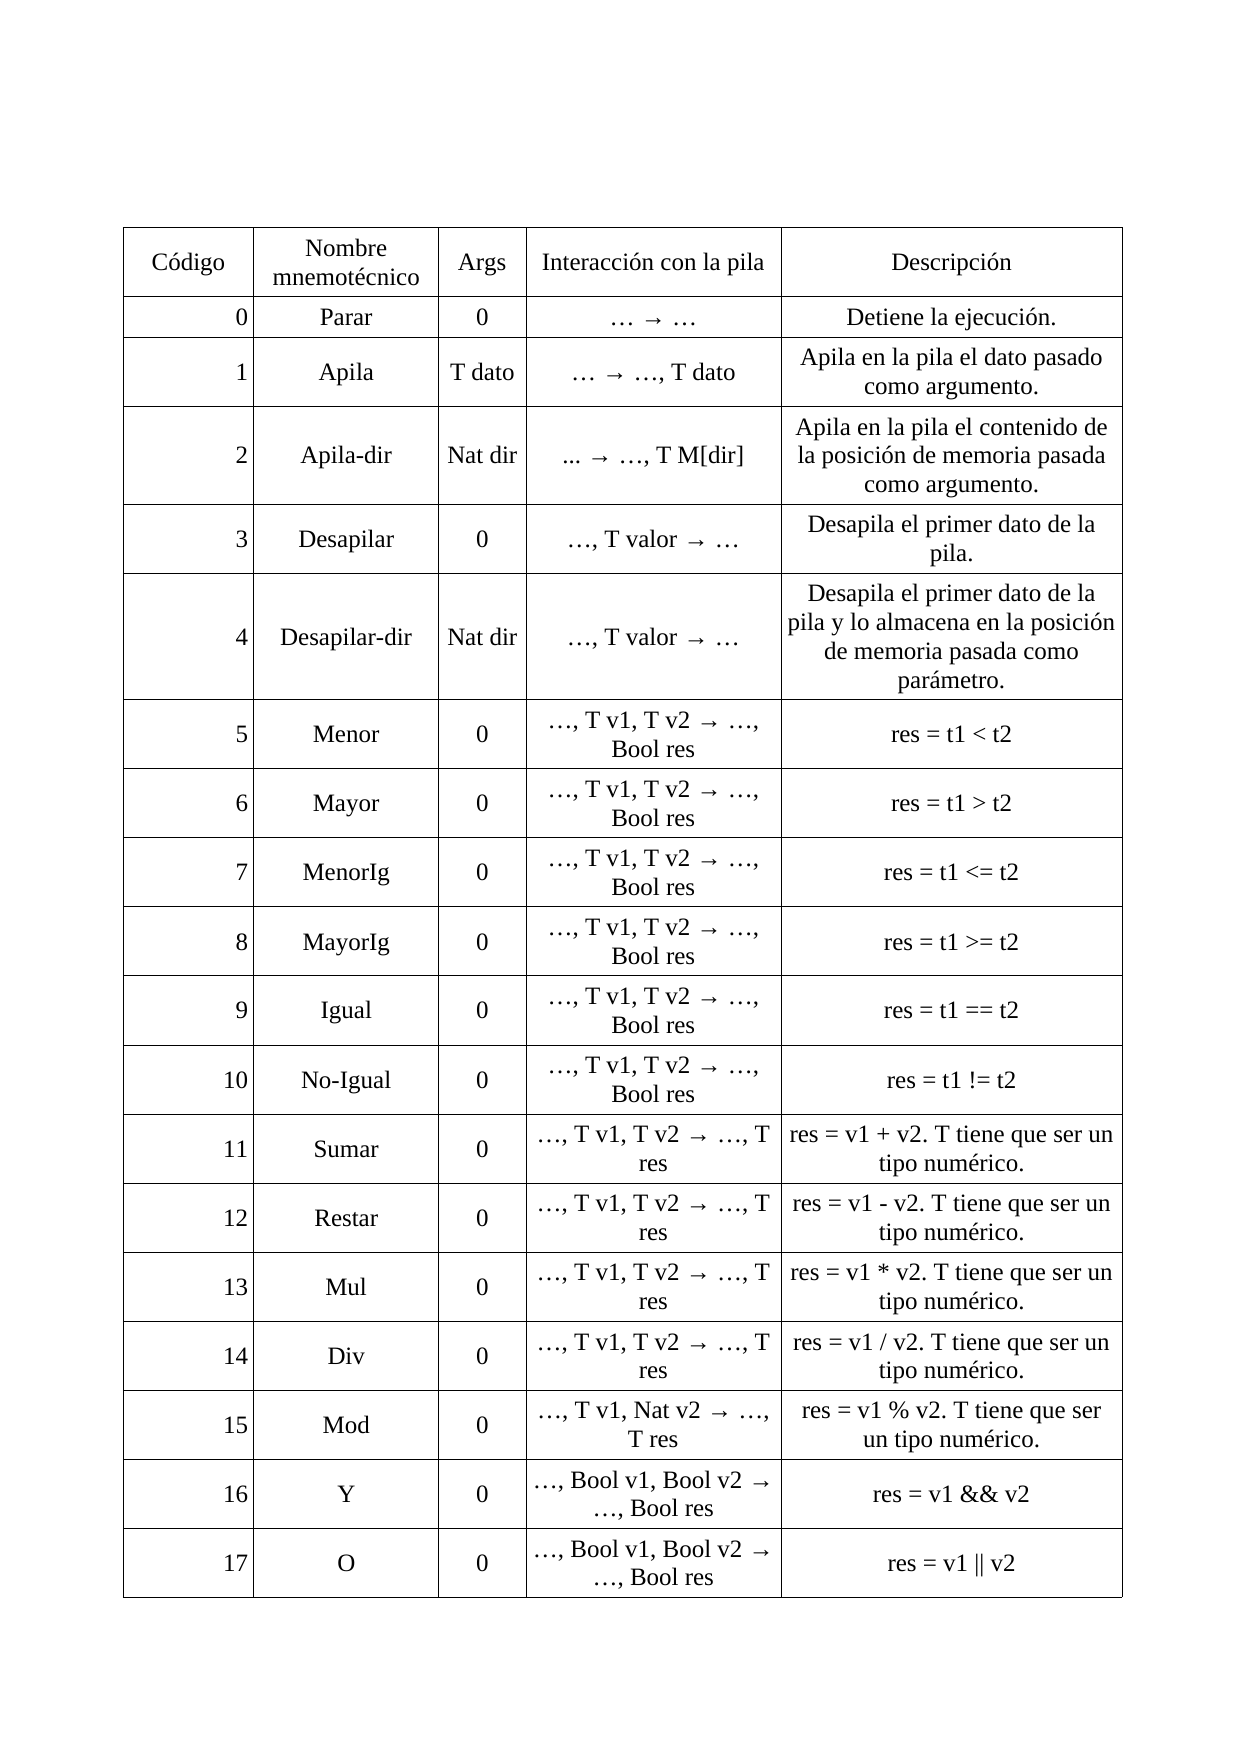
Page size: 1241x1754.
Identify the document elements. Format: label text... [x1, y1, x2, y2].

table_cell …, T v1, T v2 → …, T res [527, 1184, 781, 1252]
table_cell 10 [124, 1046, 253, 1113]
table_cell res = t1 >= t2 [782, 907, 1122, 975]
table_cell …, T v1, Nat v2 → …, T res [527, 1391, 781, 1459]
table_cell …, T v1, T v2 → …, Bool res [527, 700, 781, 768]
table_cell 0 [439, 1046, 526, 1113]
table_cell res = t1 <= t2 [782, 838, 1122, 906]
table_cell 0 [439, 976, 526, 1044]
table_cell 0 [439, 1322, 526, 1390]
table_cell Nat dir [439, 407, 526, 503]
table_cell Apila-dir [254, 407, 438, 503]
table_cell Mod [254, 1391, 438, 1459]
table_cell res = t1 > t2 [782, 769, 1122, 837]
table_cell Parar [254, 297, 438, 337]
table_cell T dato [439, 338, 526, 406]
table_cell Y [254, 1460, 438, 1528]
table_header Descripción [782, 228, 1122, 296]
table_cell 4 [124, 574, 253, 699]
table_cell …, T v1, T v2 → …, Bool res [527, 1046, 781, 1113]
table_cell 17 [124, 1529, 253, 1597]
table_cell Apila en la pila el dato pasado como argumento. [782, 338, 1122, 406]
table_cell Restar [254, 1184, 438, 1252]
table_cell …, T v1, T v2 → …, T res [527, 1322, 781, 1390]
table_cell res = v1 - v2. T tiene que ser un tipo numérico. [782, 1184, 1122, 1252]
table_cell 0 [439, 505, 526, 573]
table_cell Div [254, 1322, 438, 1390]
table_cell 7 [124, 838, 253, 906]
table_cell …, T v1, T v2 → …, Bool res [527, 838, 781, 906]
table_cell …, T valor → … [527, 574, 781, 699]
table_cell Desapila el primer dato de la pila. [782, 505, 1122, 573]
table_cell 12 [124, 1184, 253, 1252]
table_cell Nat dir [439, 574, 526, 699]
table_header Interacción con la pila [527, 228, 781, 296]
table_cell 1 [124, 338, 253, 406]
table_cell O [254, 1529, 438, 1597]
table_cell Detiene la ejecución. [782, 297, 1122, 337]
table_cell 13 [124, 1253, 253, 1321]
table_cell Igual [254, 976, 438, 1044]
table_cell 5 [124, 700, 253, 768]
table_header Código [124, 228, 253, 296]
table_cell 0 [439, 907, 526, 975]
table_cell Mayor [254, 769, 438, 837]
table_cell …, Bool v1, Bool v2 → …, Bool res [527, 1529, 781, 1597]
table_cell …, Bool v1, Bool v2 → …, Bool res [527, 1460, 781, 1528]
table_cell Sumar [254, 1115, 438, 1183]
table_cell 14 [124, 1322, 253, 1390]
table_cell …, T v1, T v2 → …, Bool res [527, 976, 781, 1044]
table_cell … → …, T dato [527, 338, 781, 406]
table_cell Desapilar-dir [254, 574, 438, 699]
table_header Args [439, 228, 526, 296]
table_cell res = t1 == t2 [782, 976, 1122, 1044]
table_cell 3 [124, 505, 253, 573]
table_cell res = v1 * v2. T tiene que ser un tipo numérico. [782, 1253, 1122, 1321]
table_cell Apila en la pila el contenido de la posición de memoria pasada como argumento. [782, 407, 1122, 503]
table_cell 6 [124, 769, 253, 837]
table_cell No-Igual [254, 1046, 438, 1113]
table_cell 15 [124, 1391, 253, 1459]
table_cell res = v1 / v2. T tiene que ser un tipo numérico. [782, 1322, 1122, 1390]
table_cell 0 [439, 297, 526, 337]
table_cell 16 [124, 1460, 253, 1528]
table_cell 9 [124, 976, 253, 1044]
table_cell 0 [124, 297, 253, 337]
table_cell 2 [124, 407, 253, 503]
table_cell …, T v1, T v2 → …, Bool res [527, 769, 781, 837]
table_cell 0 [439, 769, 526, 837]
table_cell Mul [254, 1253, 438, 1321]
table_cell MayorIg [254, 907, 438, 975]
table_cell MenorIg [254, 838, 438, 906]
table_cell res = v1 || v2 [782, 1529, 1122, 1597]
table_cell res = t1 != t2 [782, 1046, 1122, 1113]
table_cell 11 [124, 1115, 253, 1183]
table_cell 0 [439, 1184, 526, 1252]
table_cell res = v1 && v2 [782, 1460, 1122, 1528]
table_cell …, T valor → … [527, 505, 781, 573]
table_cell 0 [439, 1253, 526, 1321]
table_cell 0 [439, 700, 526, 768]
table_cell …, T v1, T v2 → …, T res [527, 1115, 781, 1183]
table_header Nombre mnemotécnico [254, 228, 438, 296]
table_cell …, T v1, T v2 → …, T res [527, 1253, 781, 1321]
table_cell Desapilar [254, 505, 438, 573]
table_cell ... → …, T M[dir] [527, 407, 781, 503]
table_cell 0 [439, 1529, 526, 1597]
table_cell 8 [124, 907, 253, 975]
table_cell … → … [527, 297, 781, 337]
table_cell …, T v1, T v2 → …, Bool res [527, 907, 781, 975]
table_cell 0 [439, 1391, 526, 1459]
table_cell res = v1 % v2. T tiene que ser un tipo numérico. [782, 1391, 1122, 1459]
table_cell 0 [439, 1115, 526, 1183]
table_cell 0 [439, 1460, 526, 1528]
table_cell Menor [254, 700, 438, 768]
table_cell 0 [439, 838, 526, 906]
table_cell res = v1 + v2. T tiene que ser un tipo numérico. [782, 1115, 1122, 1183]
table_cell Desapila el primer dato de la pila y lo almacena en la posición de memoria pasada como parámetro. [782, 574, 1122, 699]
table_cell res = t1 < t2 [782, 700, 1122, 768]
table_cell Apila [254, 338, 438, 406]
